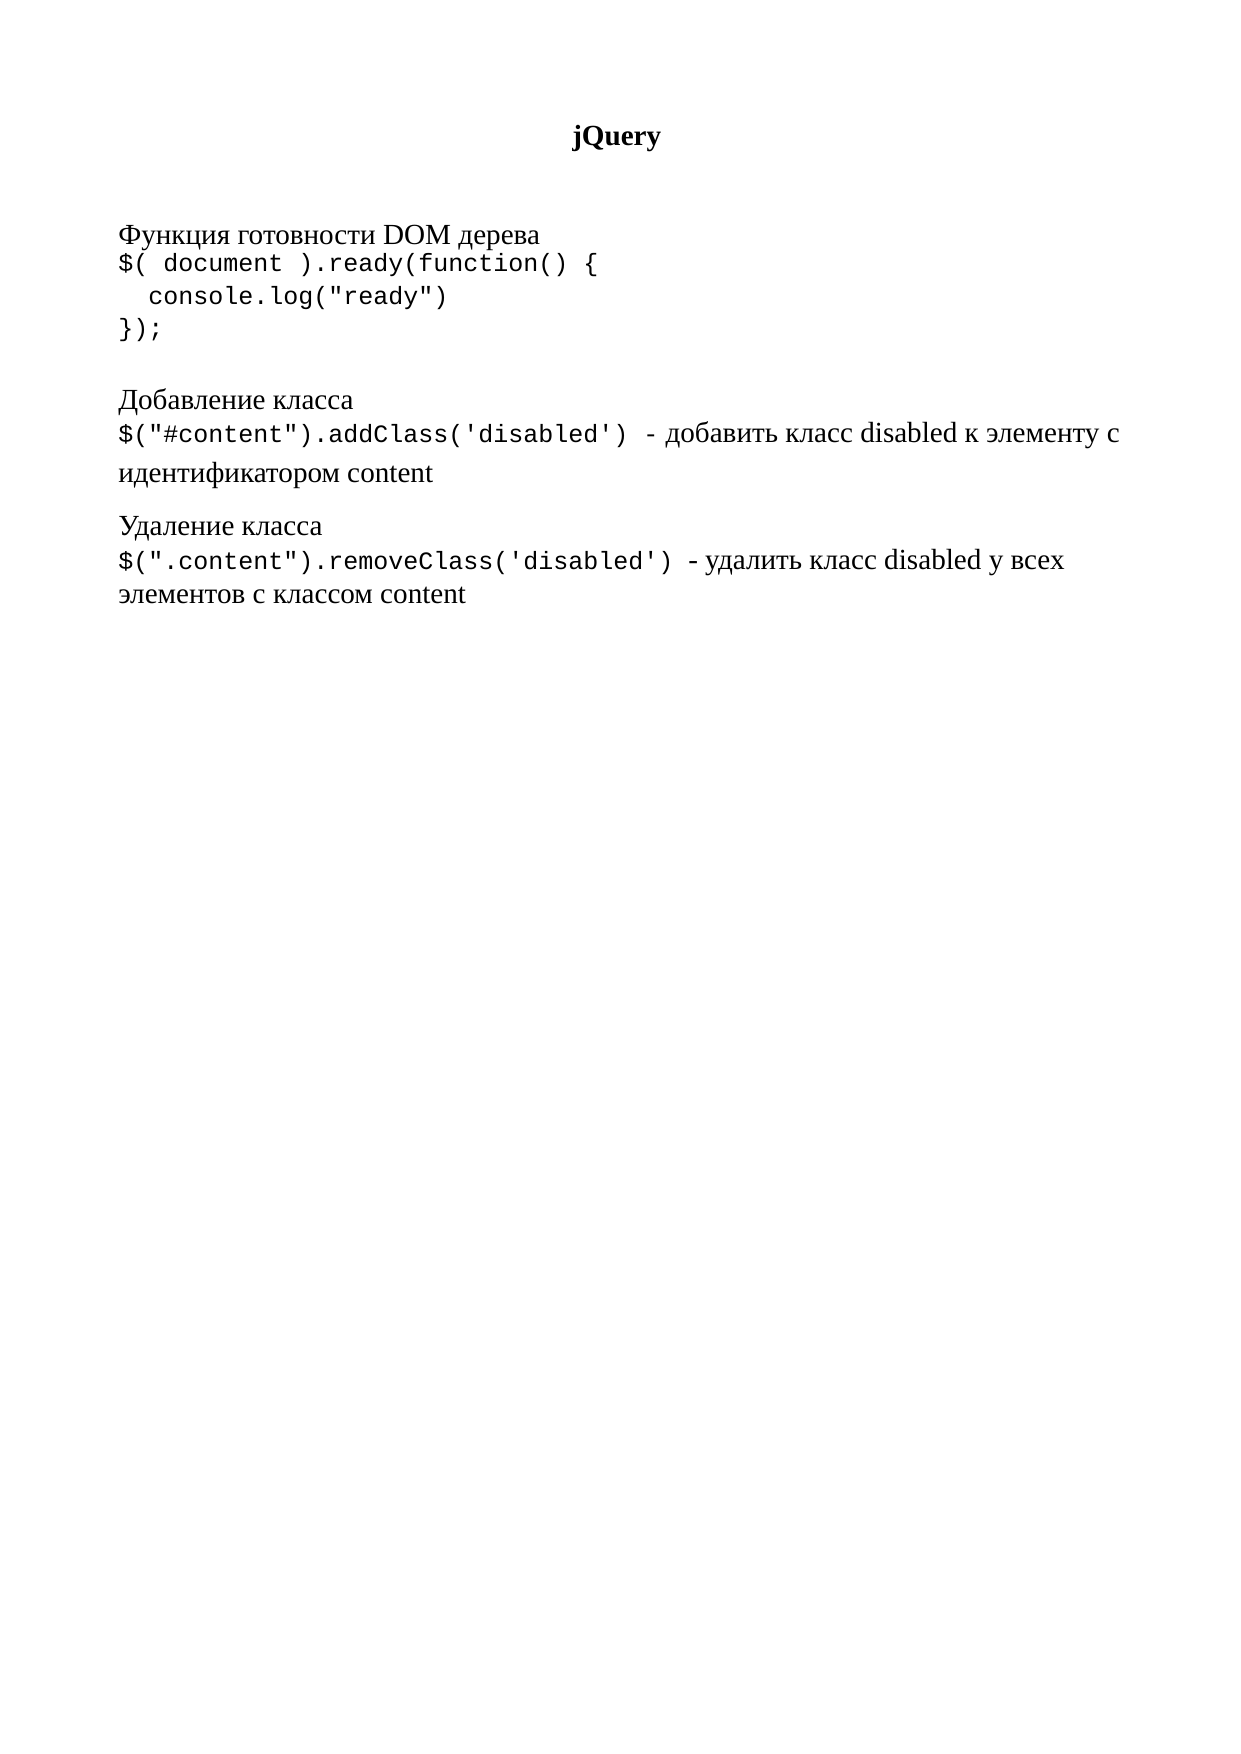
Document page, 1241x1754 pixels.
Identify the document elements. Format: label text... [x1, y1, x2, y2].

text $("#content").addClass('disabled') - добавить класс disabled к элементу с идентификатором content [118, 415, 1122, 489]
text $(".content").removeClass('disabled') - удалить класс disabled у всех элементов с классом content [118, 542, 1122, 610]
text Добавление класса [118, 382, 1122, 415]
text $( document ).ready(function() { [118, 251, 1122, 279]
subtitle jQuery [118, 118, 1122, 152]
text Функция готовности DOM дерева [118, 217, 1122, 251]
text }); [118, 316, 1122, 344]
text console.log("ready") [118, 283, 1122, 312]
text Удаление класса [118, 508, 1122, 542]
